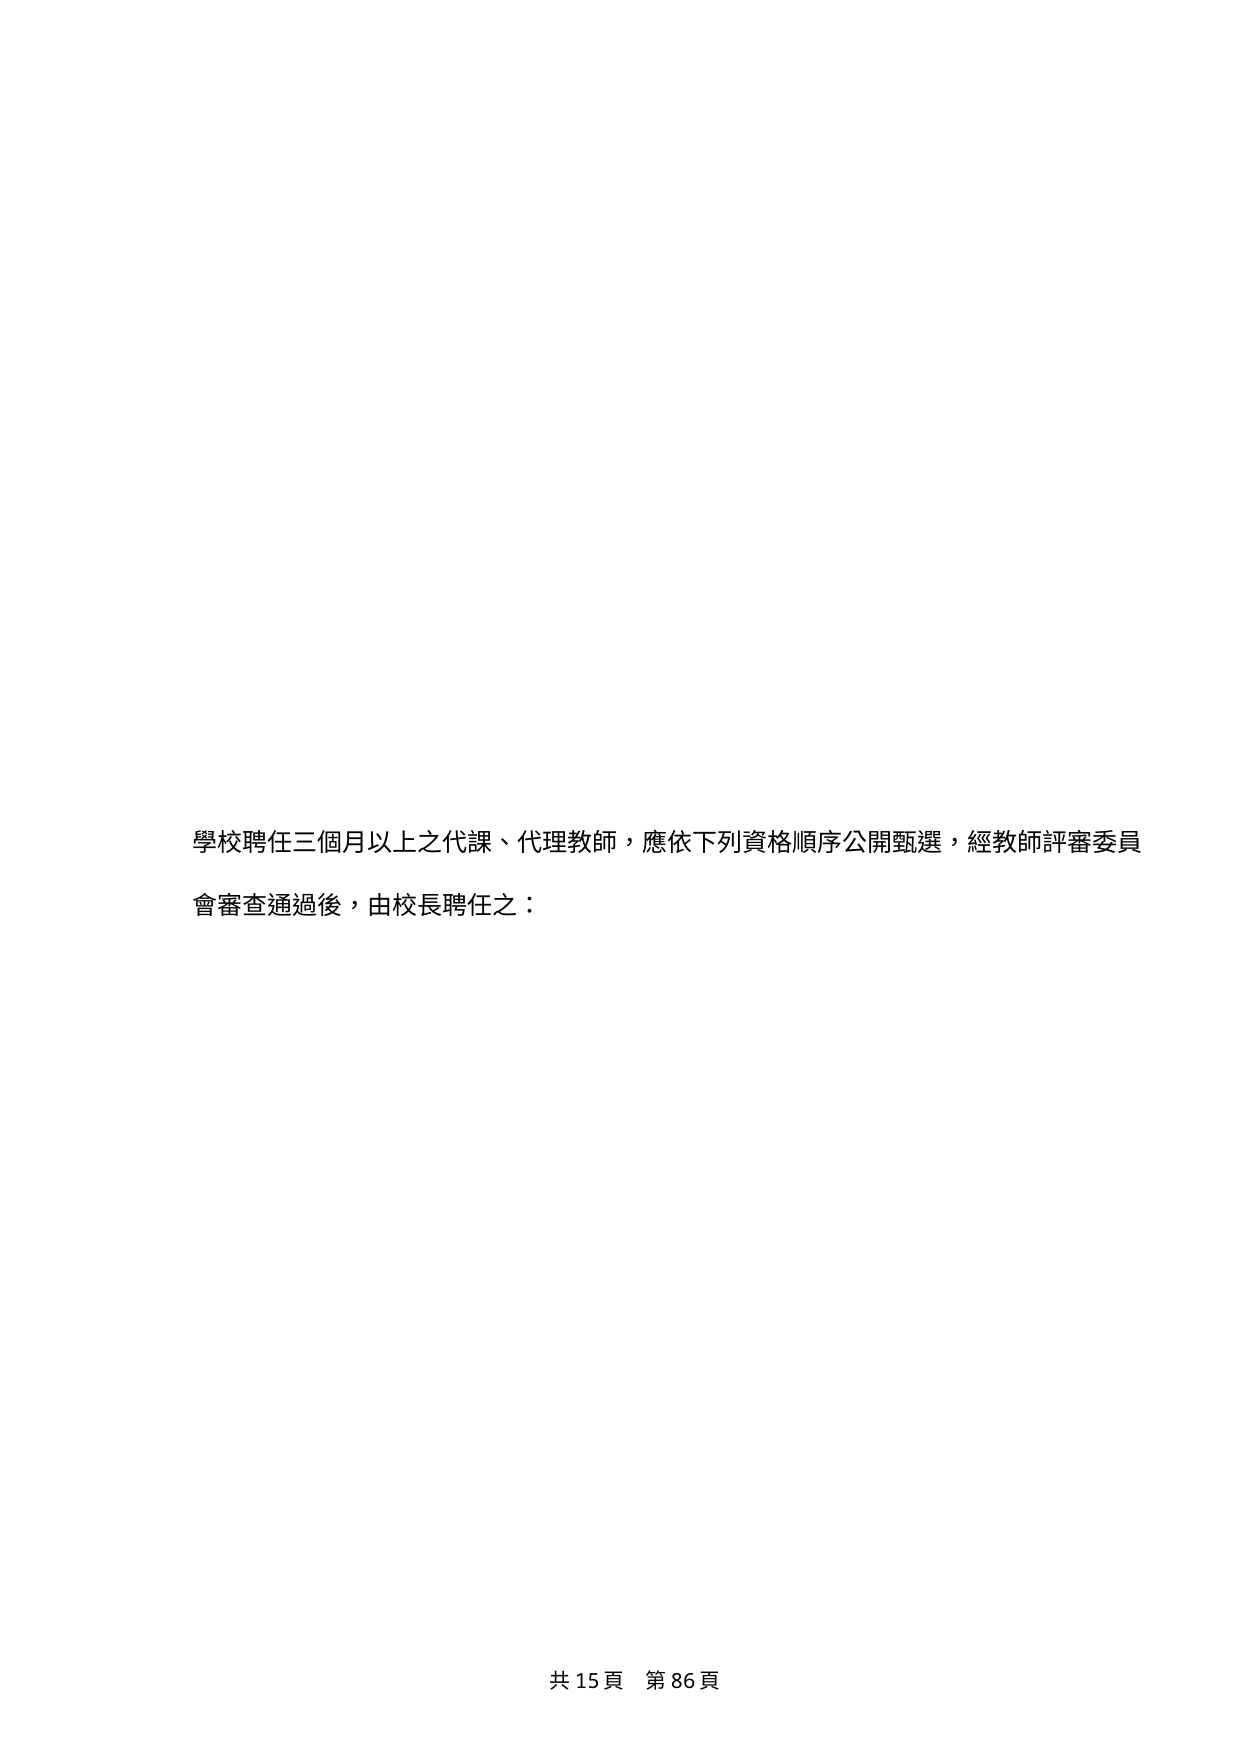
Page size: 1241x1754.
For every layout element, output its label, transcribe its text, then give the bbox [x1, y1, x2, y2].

text 學校聘任三個月以上之代課、代理教師，應依下列資格順序公開甄選，經教師評審委員會審查通過後，由校長聘任之： [192, 799, 1152, 924]
